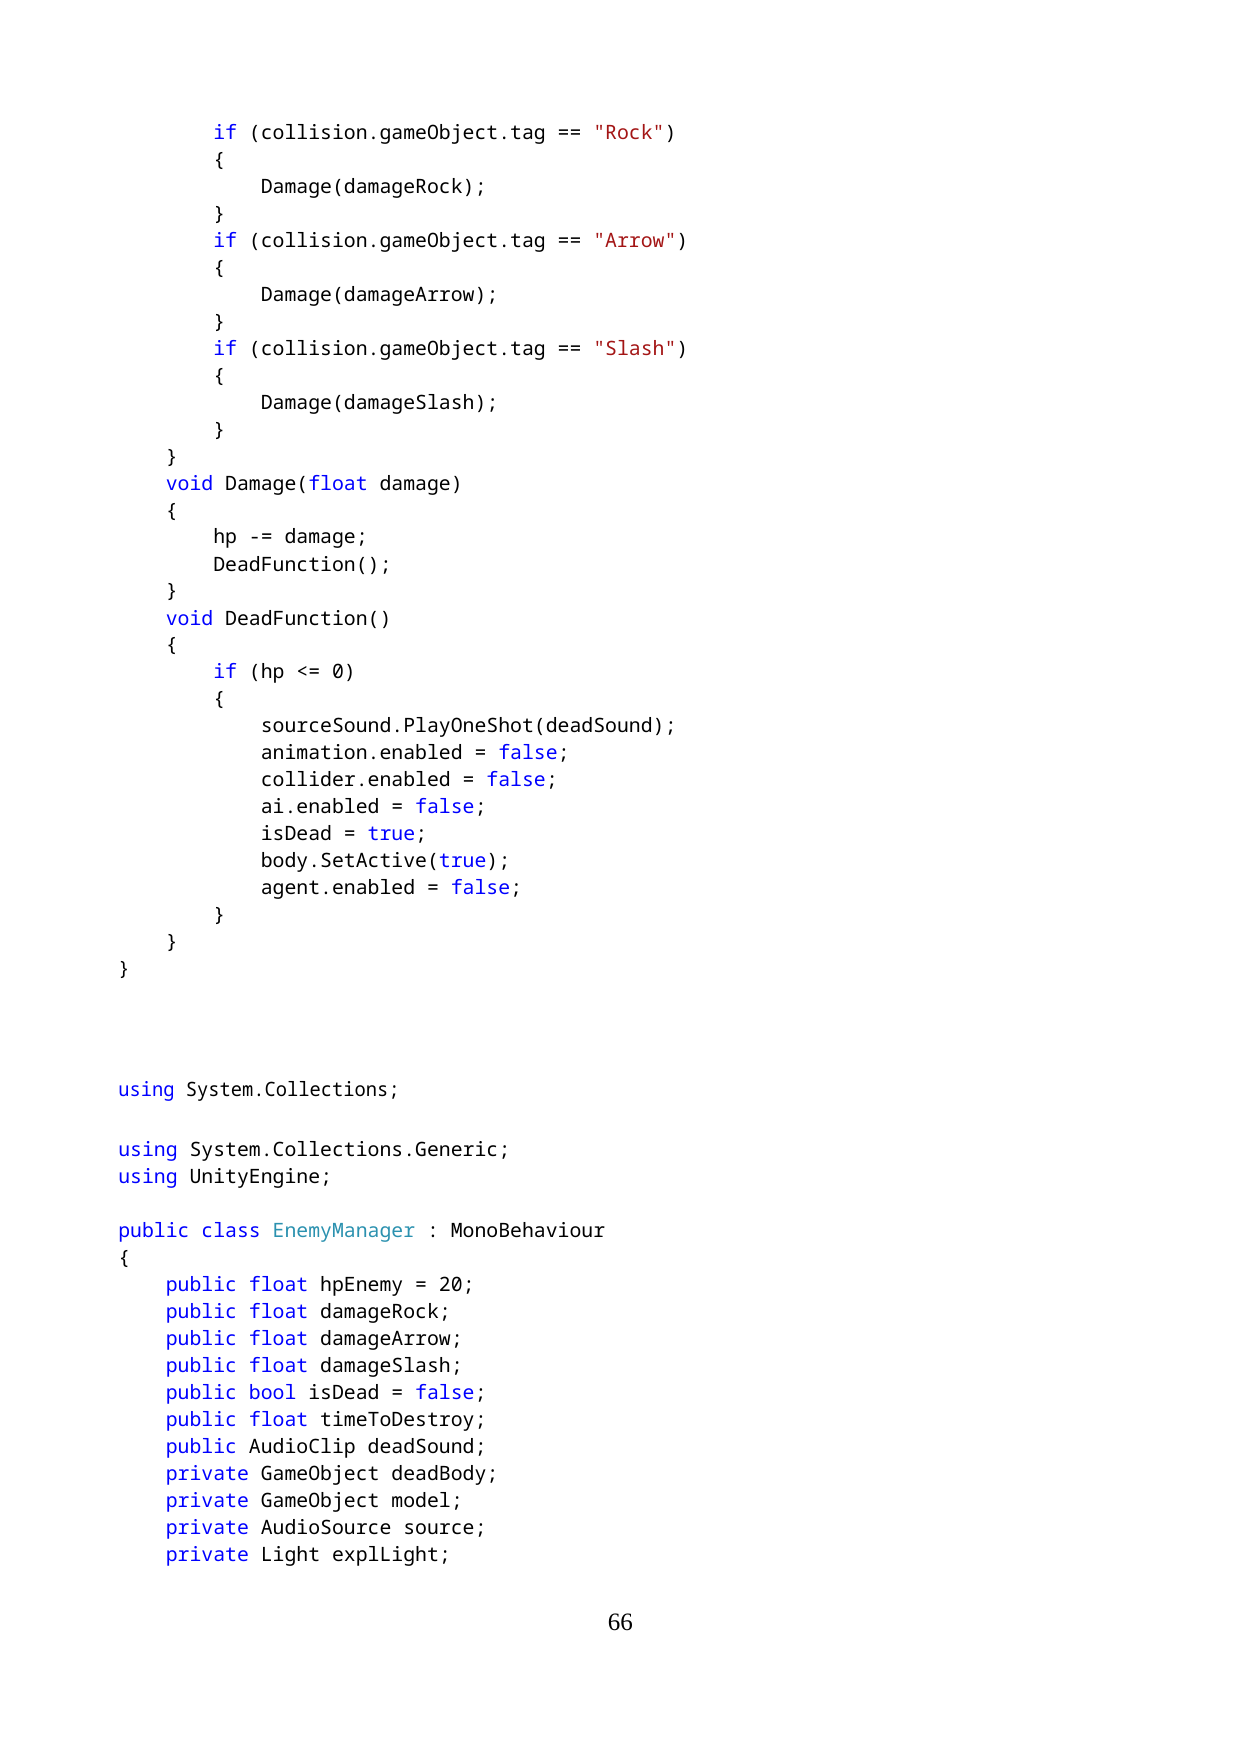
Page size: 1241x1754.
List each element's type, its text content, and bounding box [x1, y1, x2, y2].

text public float damageSlash; [118, 1352, 1122, 1378]
text } [118, 901, 1122, 927]
text public AudioClip deadSound; [118, 1432, 1122, 1459]
text collider.enabled = false; [118, 766, 1122, 793]
text } [118, 199, 1122, 226]
text Damage(damageRock); [118, 172, 1122, 199]
text ai.enabled = false; [118, 793, 1122, 819]
text void DeadFunction() [118, 604, 1122, 631]
text public bool isDead = false; [118, 1378, 1122, 1406]
text } [118, 954, 1122, 981]
text animation.enabled = false; [118, 739, 1122, 766]
text sourceSound.PlayOneShot(deadSound); [118, 712, 1122, 739]
text if (collision.gameObject.tag == "Arrow") [118, 226, 1122, 253]
text } [118, 307, 1122, 334]
text } [118, 577, 1122, 604]
text { [118, 631, 1122, 658]
text { [118, 253, 1122, 280]
text public float timeToDestroy; [118, 1406, 1122, 1432]
text agent.enabled = false; [118, 873, 1122, 901]
text } [118, 415, 1122, 442]
text Damage(damageSlash); [118, 388, 1122, 415]
text isDead = true; [118, 819, 1122, 847]
text { [118, 145, 1122, 172]
text using System.Collections; [118, 1075, 1122, 1102]
text private GameObject deadBody; [118, 1459, 1122, 1486]
text if (collision.gameObject.tag == "Slash") [118, 334, 1122, 361]
text private GameObject model; [118, 1486, 1122, 1513]
text public class EnemyManager : MonoBehaviour [118, 1217, 1122, 1244]
text } [118, 442, 1122, 469]
text using System.Collections.Generic; [118, 1136, 1122, 1163]
text body.SetActive(true); [118, 847, 1122, 873]
text public float hpEnemy = 20; [118, 1271, 1122, 1298]
text public float damageRock; [118, 1298, 1122, 1324]
text private AudioSource source; [118, 1513, 1122, 1540]
text } [118, 927, 1122, 954]
text if (hp <= 0) [118, 658, 1122, 685]
text DeadFunction(); [118, 550, 1122, 577]
text { [118, 361, 1122, 388]
text if (collision.gameObject.tag == "Rock") [118, 118, 1122, 145]
text private Light explLight; [118, 1540, 1122, 1567]
text public float damageArrow; [118, 1324, 1122, 1352]
text { [118, 1244, 1122, 1271]
text hp -= damage; [118, 523, 1122, 550]
text void Damage(float damage) [118, 469, 1122, 496]
text { [118, 685, 1122, 712]
text { [118, 496, 1122, 523]
text Damage(damageArrow); [118, 280, 1122, 307]
text using UnityEngine; [118, 1163, 1122, 1190]
